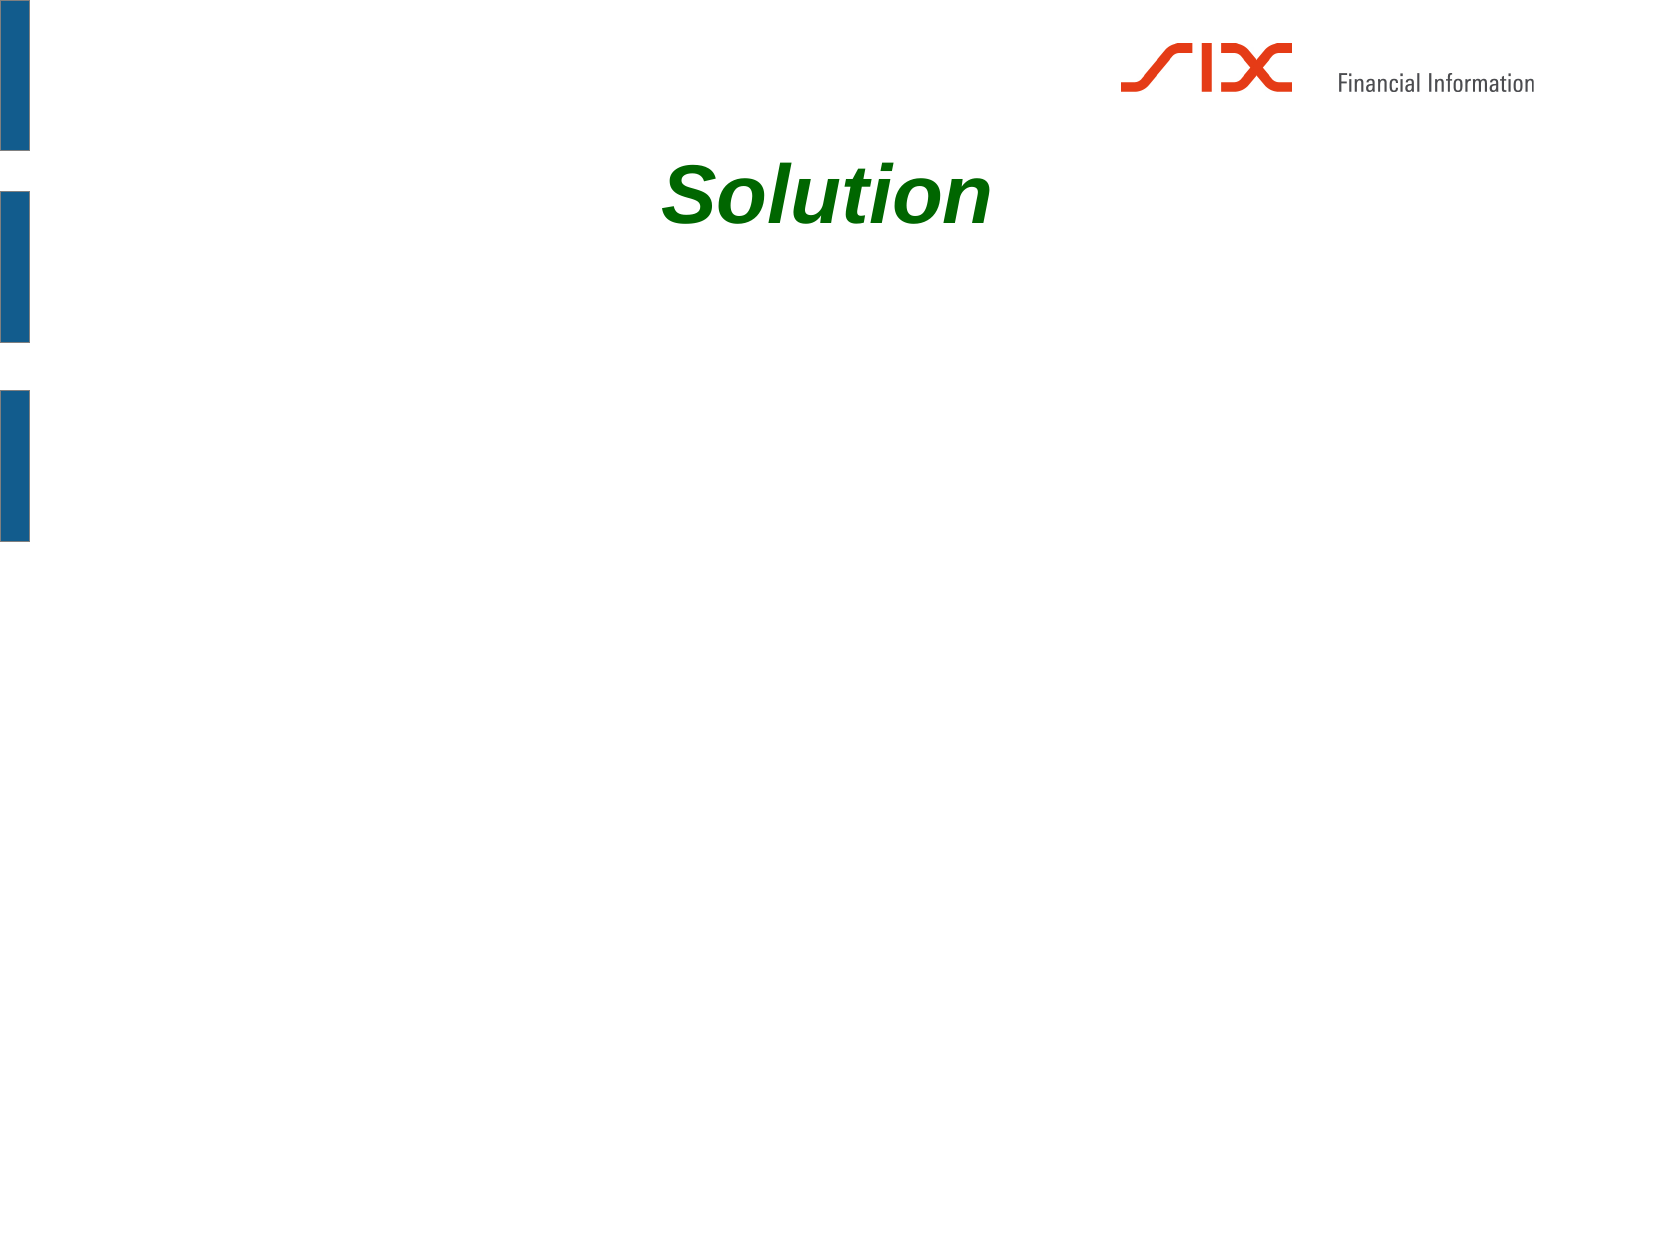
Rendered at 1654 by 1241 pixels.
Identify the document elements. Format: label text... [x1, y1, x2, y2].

title Solution [121, 91, 1534, 299]
picture [1121, 43, 1534, 91]
